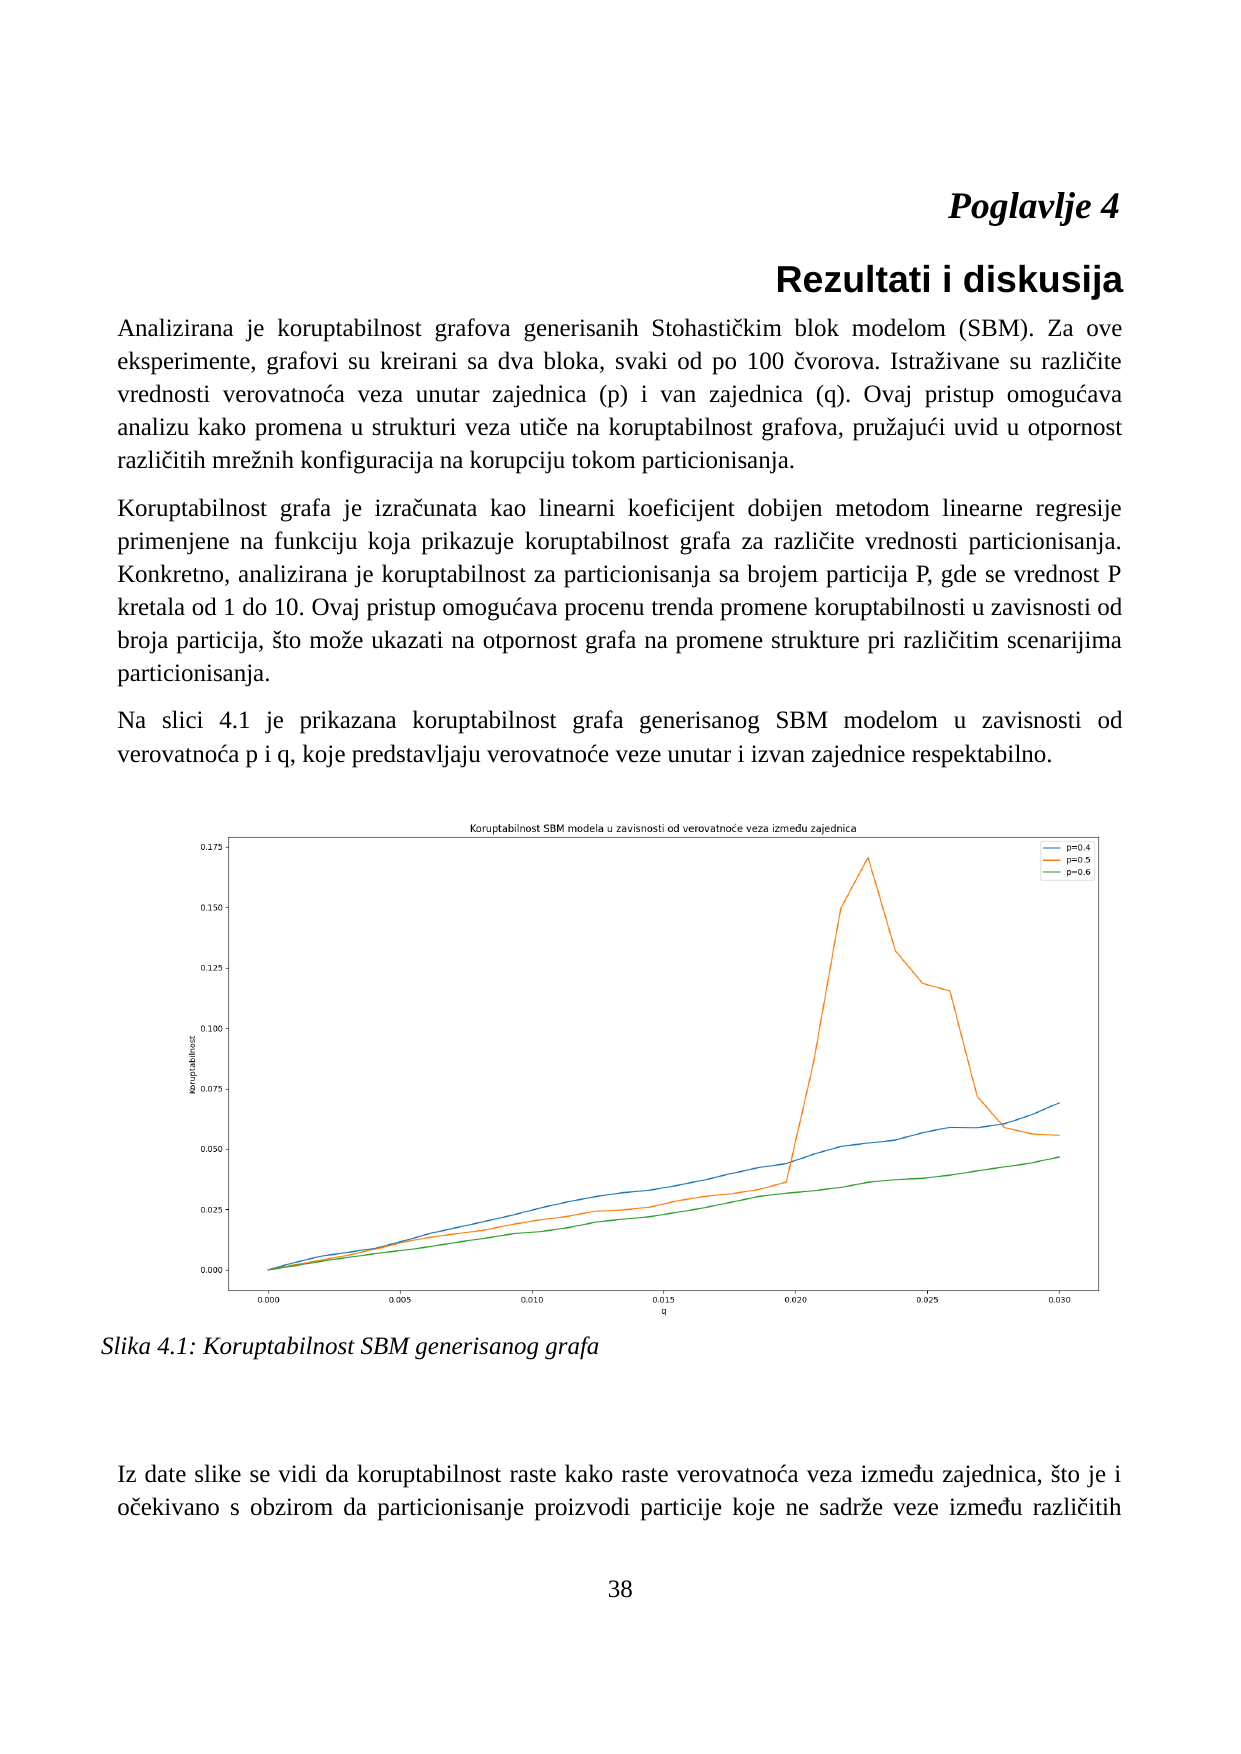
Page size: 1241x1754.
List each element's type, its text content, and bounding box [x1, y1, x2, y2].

text Koruptabilnost grafa je izračunata kao linearni koeficijent dobijen metodom linearne regresije primenjene na funkciju koja prikazuje koruptabilnost grafa za različite vrednosti particionisanja. Konkretno, analizirana je koruptabilnost za particionisanja sa brojem particija P, gde se vrednost P kretala od 1 do 10. Ovaj pristup omogućava procenu trenda promene koruptabilnosti u zavisnosti od broja particija, što može ukazati na otpornost grafa na promene strukture pri različitim scenarijima particionisanja. [117, 493, 1123, 687]
text Na slici 4.1 je prikazana koruptabilnost grafa generisanog SBM modelom u zavisnosti od verovatnoća p i q, koje predstavljaju verovatnoće veze unutar i izvan zajednice respektabilno. [117, 706, 1123, 767]
text Poglavlje 4 [117, 183, 1123, 226]
text Iz date slike se vidi da koruptabilnost raste kako raste verovatnoća veza između zajednica, što je i očekivano s obzirom da particionisanje proizvodi particije koje ne sadrže veze između različitih [117, 1459, 1123, 1521]
text Analizirana je koruptabilnost grafova generisanih Stohastičkim blok modelom (SBM). Za ove eksperimente, grafovi su kreirani sa dva bloka, svaki od po 100 čvorova. Istraživane su različite vrednosti verovatnoća veza unutar zajednica (p) i van zajednica (q). Ovaj pristup omogućava analizu kako promena u strukturi veza utiče na koruptabilnost grafova, pružajući uvid u otpornost različitih mrežnih konfiguracija na korupciju tokom particionisanja. [117, 313, 1123, 474]
subtitle Rezultati i diskusija [117, 258, 1123, 301]
text Slika 4.1: Koruptabilnost SBM generisanog grafa [101, 1331, 1139, 1360]
picture [117, 798, 1124, 1331]
